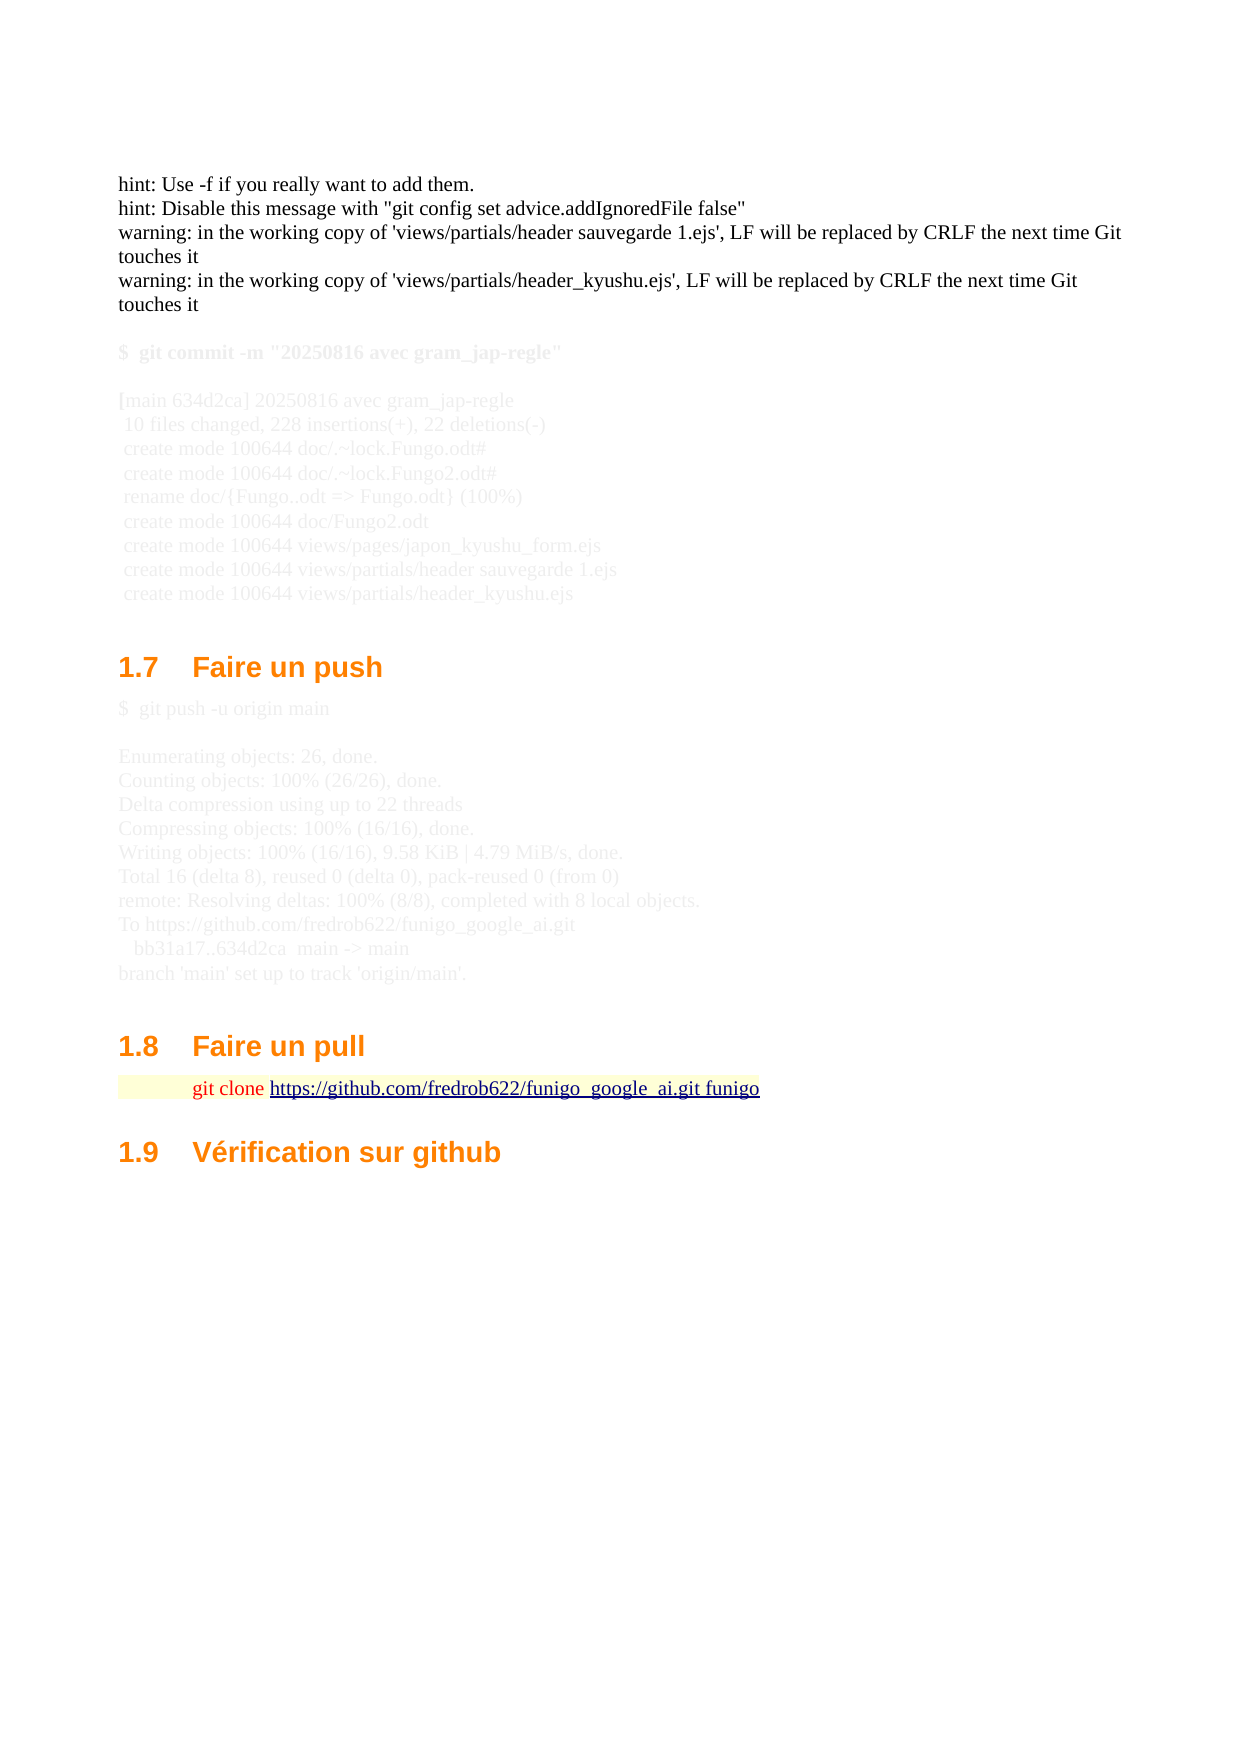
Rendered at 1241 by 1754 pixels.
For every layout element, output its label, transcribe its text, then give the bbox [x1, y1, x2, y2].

text Enumerating objects: 26, done. [118, 744, 1122, 768]
text hint: Use -f if you really want to add them. [118, 172, 1122, 196]
text Compressing objects: 100% (16/16), done. [118, 816, 1122, 840]
text [main 634d2ca] 20250816 avec gram_jap-regle [118, 388, 1122, 412]
text branch 'main' set up to track 'origin/main'. [118, 960, 1122, 984]
text $ git commit -m "20250816 avec gram_jap-regle" [118, 340, 1122, 364]
text warning: in the working copy of 'views/partials/header_kyushu.ejs', LF will be replaced by CRLF the next time Git touches it [118, 268, 1122, 316]
text remote: Resolving deltas: 100% (8/8), completed with 8 local objects. [118, 888, 1122, 912]
text create mode 100644 doc/.~lock.Fungo.odt# [118, 436, 1122, 460]
text create mode 100644 views/partials/header_kyushu.ejs [118, 581, 1122, 605]
text git clone https://github.com/fredrob622/funigo_google_ai.git funigo [118, 1075, 1122, 1099]
text bb31a17..634d2ca main -> main [118, 936, 1122, 960]
text warning: in the working copy of 'views/partials/header sauvegarde 1.ejs', LF will be replaced by CRLF the next time Git touches it [118, 220, 1122, 268]
text create mode 100644 views/partials/header sauvegarde 1.ejs [118, 557, 1122, 581]
text 10 files changed, 228 insertions(+), 22 deletions(-) [118, 412, 1122, 436]
text rename doc/{Fungo..odt => Fungo.odt} (100%) [118, 484, 1122, 508]
text create mode 100644 doc/.~lock.Fungo2.odt# [118, 460, 1122, 484]
text create mode 100644 doc/Fungo2.odt [118, 508, 1122, 533]
subtitle Faire un pull [118, 1029, 1122, 1063]
text Counting objects: 100% (26/26), done. [118, 768, 1122, 792]
subtitle Vérification sur github [118, 1135, 1122, 1168]
text hint: Disable this message with "git config set advice.addIgnoredFile false" [118, 196, 1122, 220]
text To https://github.com/fredrob622/funigo_google_ai.git [118, 912, 1122, 936]
subtitle Faire un push [118, 650, 1122, 683]
text Total 16 (delta 8), reused 0 (delta 0), pack-reused 0 (from 0) [118, 864, 1122, 888]
text Writing objects: 100% (16/16), 9.58 KiB | 4.79 MiB/s, done. [118, 840, 1122, 864]
text $ git push -u origin main [118, 696, 1122, 720]
text create mode 100644 views/pages/japon_kyushu_form.ejs [118, 533, 1122, 557]
text Delta compression using up to 22 threads [118, 792, 1122, 816]
